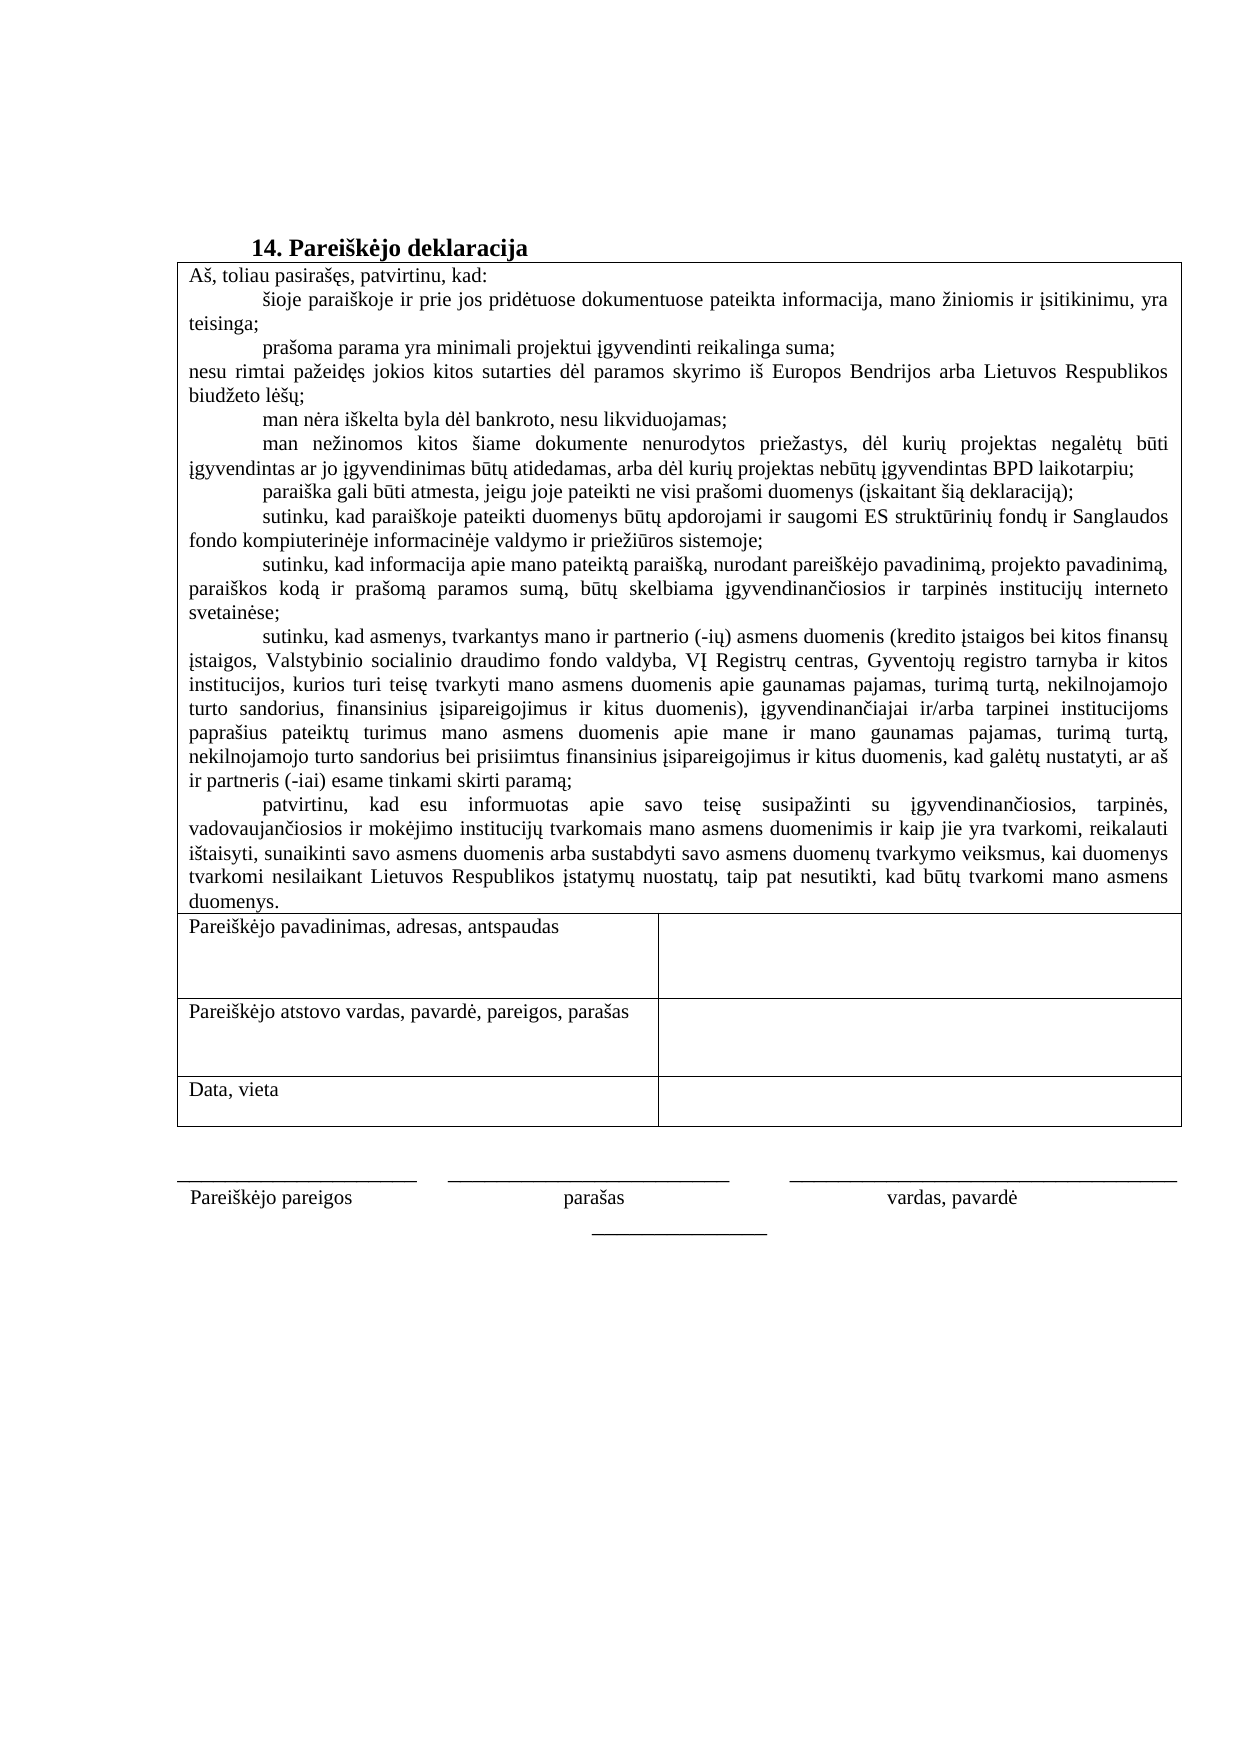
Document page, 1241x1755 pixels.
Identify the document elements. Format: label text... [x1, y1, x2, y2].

table_cell Pareiškėjo pavadinimas, adresas, antspaudas [178, 914, 658, 997]
table_cell [659, 1077, 1181, 1126]
text Pareiškėjo pareigos parašas vardas, pavardė [177, 1185, 1181, 1209]
table_cell [659, 999, 1181, 1076]
table_cell [659, 914, 1181, 997]
text 14. Pareiškėjo deklaracija [177, 233, 1181, 262]
table_cell Data, vieta [178, 1077, 658, 1126]
table_cell Pareiškėjo atstovo vardas, pavardė, pareigos, parašas [178, 999, 658, 1076]
text ______________ [177, 1209, 1181, 1237]
table_header Aš, toliau pasirašęs, patvirtinu, kad: šioje paraiškoje ir prie jos pridėtuose dokumentuose pateikta informacija, mano žiniomis ir įsitikinimu, yra teisinga; prašoma parama yra minimali projektui įgyvendinti reikalinga suma; nesu rimtai pažeidęs jokios kitos sutarties dėl paramos skyrimo iš Europos Bendrijos arba Lietuvos Respublikos biudžeto lėšų; man nėra iškelta byla dėl bankroto, nesu likviduojamas; man nežinomos kitos šiame dokumente nenurodytos priežastys, dėl kurių projektas negalėtų būti įgyvendintas ar jo įgyvendinimas būtų atidedamas, arba dėl kurių projektas nebūtų įgyvendintas BPD laikotarpiu; paraiška gali būti atmesta, jeigu joje pateikti ne visi prašomi duomenys (įskaitant šią deklaraciją); sutinku, kad paraiškoje pateikti duomenys būtų apdorojami ir saugomi ES struktūrinių fondų ir Sanglaudos fondo kompiuterinėje informacinėje valdymo ir priežiūros sistemoje; sutinku, kad informacija apie mano pateiktą paraišką, nurodant pareiškėjo pavadinimą, projekto pavadinimą, paraiškos kodą ir prašomą paramos sumą, būtų skelbiama įgyvendinančiosios ir tarpinės institucijų interneto svetainėse; sutinku, kad asmenys, tvarkantys mano ir partnerio (-ių) asmens duomenis (kredito įstaigos bei kitos finansų įstaigos, Valstybinio socialinio draudimo fondo valdyba, VĮ Registrų centras, Gyventojų registro tarnyba ir kitos institucijos, kurios turi teisę tvarkyti mano asmens duomenis apie gaunamas pajamas, turimą turtą, nekilnojamojo turto sandorius, finansinius įsipareigojimus ir kitus duomenis), įgyvendinančiajai ir/arba tarpinei institucijoms paprašius pateiktų turimus mano asmens duomenis apie mane ir mano gaunamas pajamas, turimą turtą, nekilnojamojo turto sandorius bei prisiimtus finansinius įsipareigojimus ir kitus duomenis, kad galėtų nustatyti, ar aš ir partneris (-iai) esame tinkami skirti paramą; patvirtinu, kad esu informuotas apie savo teisę susipažinti su įgyvendinančiosios, tarpinės, vadovaujančiosios ir mokėjimo institucijų tvarkomais mano asmens duomenimis ir kaip jie yra tvarkomi, reikalauti ištaisyti, sunaikinti savo asmens duomenis arba sustabdyti savo asmens duomenų tvarkymo veiksmus, kai duomenys tvarkomi nesilaikant Lietuvos Respublikos įstatymų nuostatų, taip pat nesutikti, kad būtų tvarkomi mano asmens duomenys. [178, 263, 1181, 913]
